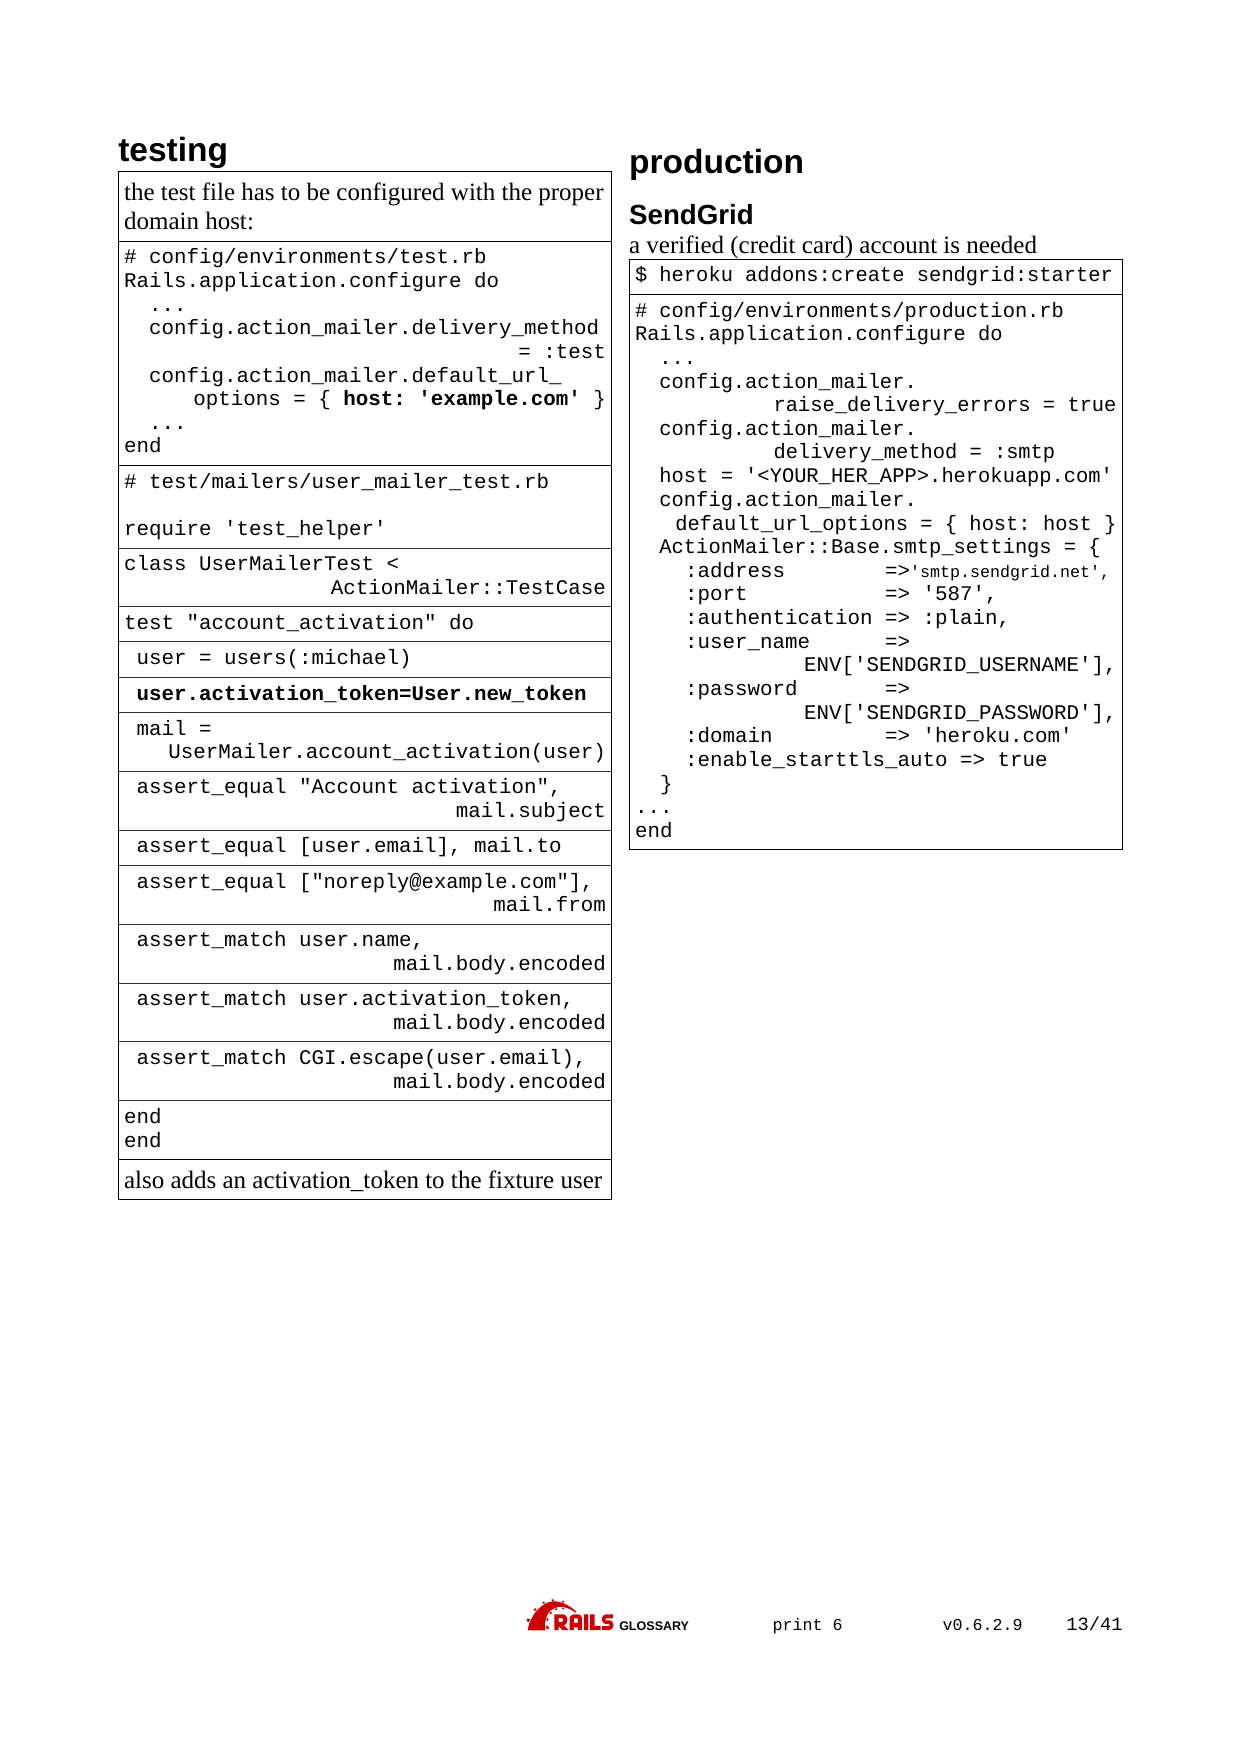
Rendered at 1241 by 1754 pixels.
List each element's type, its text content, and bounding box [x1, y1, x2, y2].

table_cell user = users(:michael) [119, 642, 611, 677]
subtitle SendGrid [629, 198, 1122, 230]
table_cell # config/environments/test.rb Rails.application.configure do ... config.action_mailer.delivery_method = :test config.action_mailer.default_url_ options = { host: 'example.com' } ... end [119, 242, 611, 465]
text a verified (credit card) account is needed [629, 230, 1122, 259]
subtitle testing [118, 130, 611, 168]
table_cell end end [119, 1101, 611, 1159]
table_cell test "account_activation" do [119, 607, 611, 641]
table_cell assert_equal "Account activation", mail.subject [119, 772, 611, 829]
table_cell also adds an activation_token to the fixture user [119, 1160, 611, 1199]
table_cell mail = UserMailer.account_activation(user) [119, 713, 611, 771]
table_cell assert_match user.activation_token, mail.body.encoded [119, 984, 611, 1041]
table_cell assert_equal ["noreply@example.com"], mail.from [119, 866, 611, 924]
table_cell # config/environments/production.rb Rails.application.configure do ... config.action_mailer. raise_delivery_errors = true config.action_mailer. delivery_method = :smtp host = '<YOUR_HER_APP>.herokuapp.com' config.action_mailer. default_url_options = { host: host } ActionMailer::Base.smtp_settings = { :address =>'smtp.sendgrid.net', :port => '587', :authentication => :plain, :user_name => ENV['SENDGRID_USERNAME'], :password => ENV['SENDGRID_PASSWORD'], :domain => 'heroku.com' :enable_starttls_auto => true } ... end [630, 295, 1122, 849]
table_cell assert_match CGI.escape(user.email), mail.body.encoded [119, 1042, 611, 1100]
table_cell assert_equal [user.email], mail.to [119, 831, 611, 865]
table_header the test file has to be configured with the proper domain host: [119, 172, 611, 241]
table_cell # test/mailers/user_mailer_test.rb require 'test_helper' [119, 466, 611, 547]
table_cell assert_match user.name, mail.body.encoded [119, 925, 611, 982]
table_header $ heroku addons:create sendgrid:starter [630, 260, 1122, 294]
table_cell class UserMailerTest < ActionMailer::TestCase [119, 549, 611, 606]
subtitle production [629, 142, 1122, 180]
table_cell user.activation_token=User.new_token [119, 678, 611, 712]
